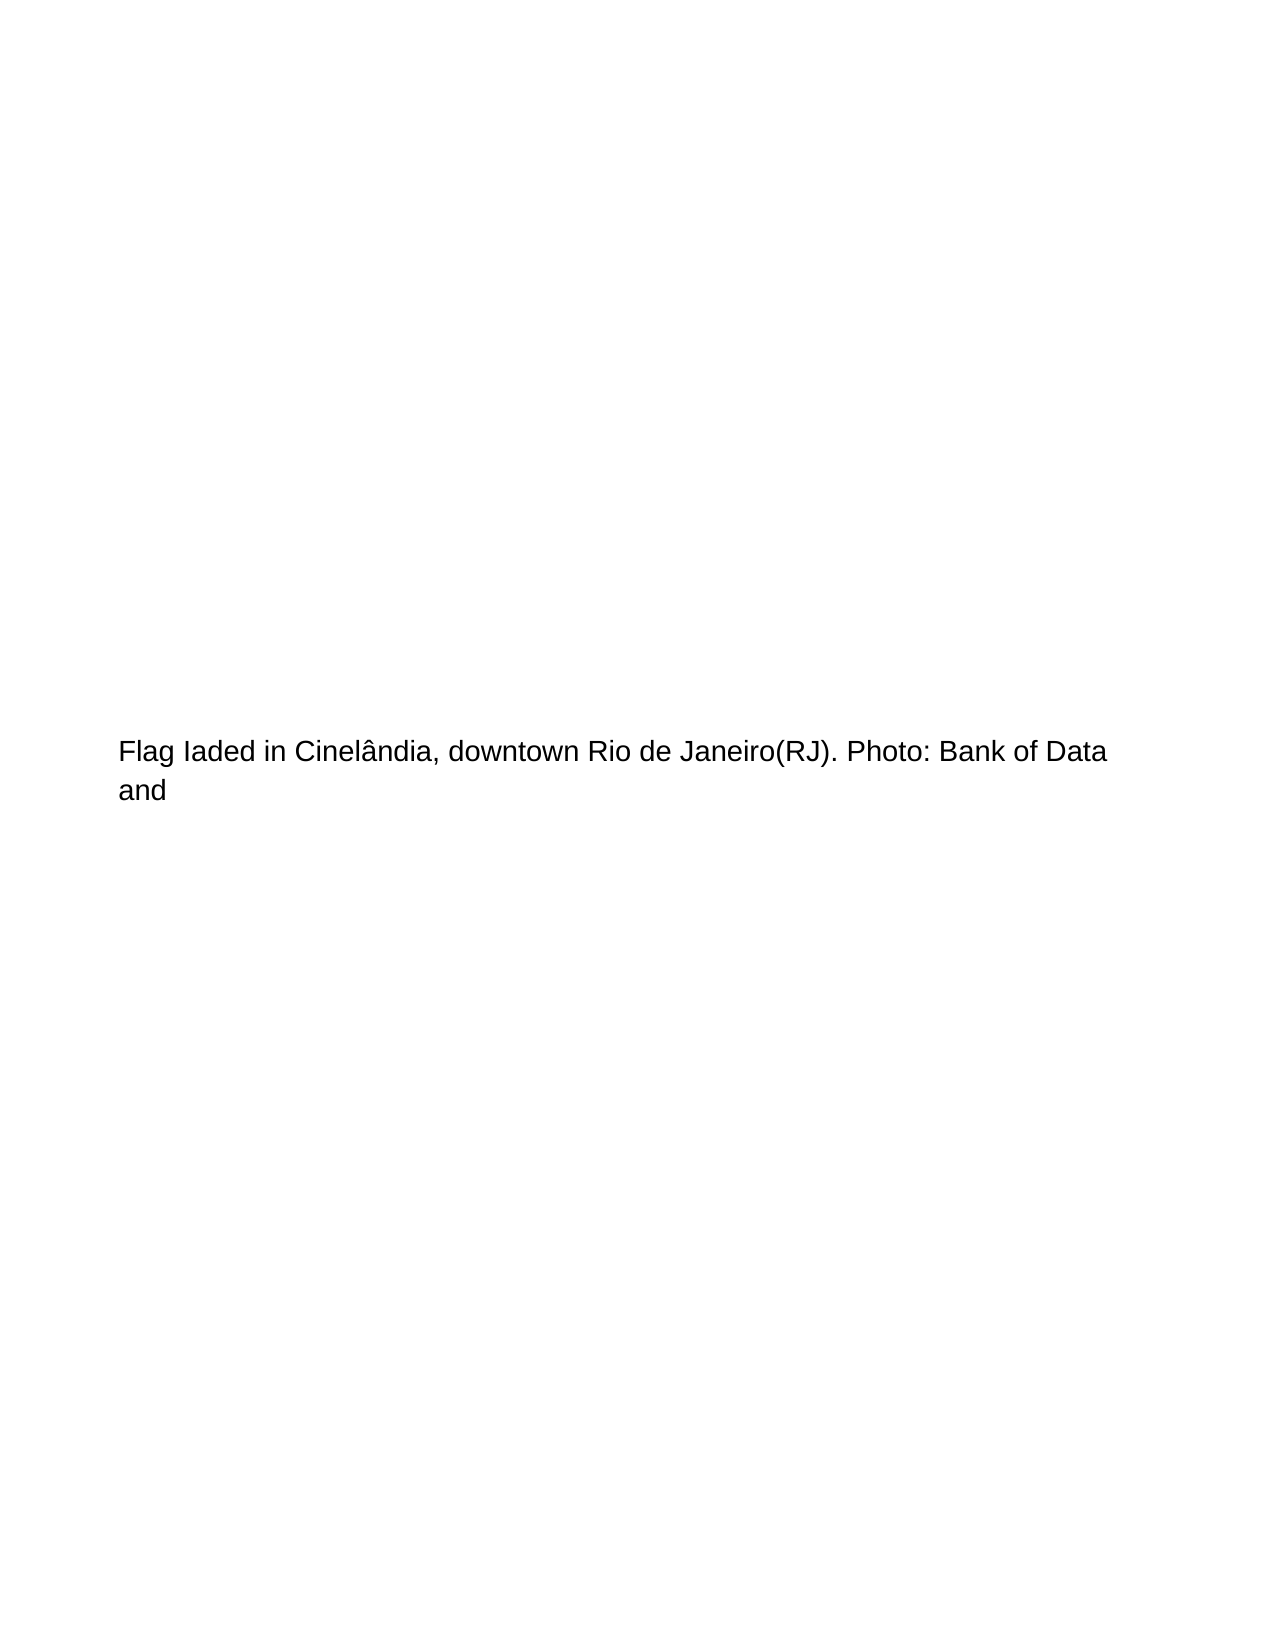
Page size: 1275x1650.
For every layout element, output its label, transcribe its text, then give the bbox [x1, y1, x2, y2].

text Flag Iaded in Cinelândia, downtown Rio de Janeiro(RJ). Photo: Bank of Data and [118, 118, 1157, 806]
